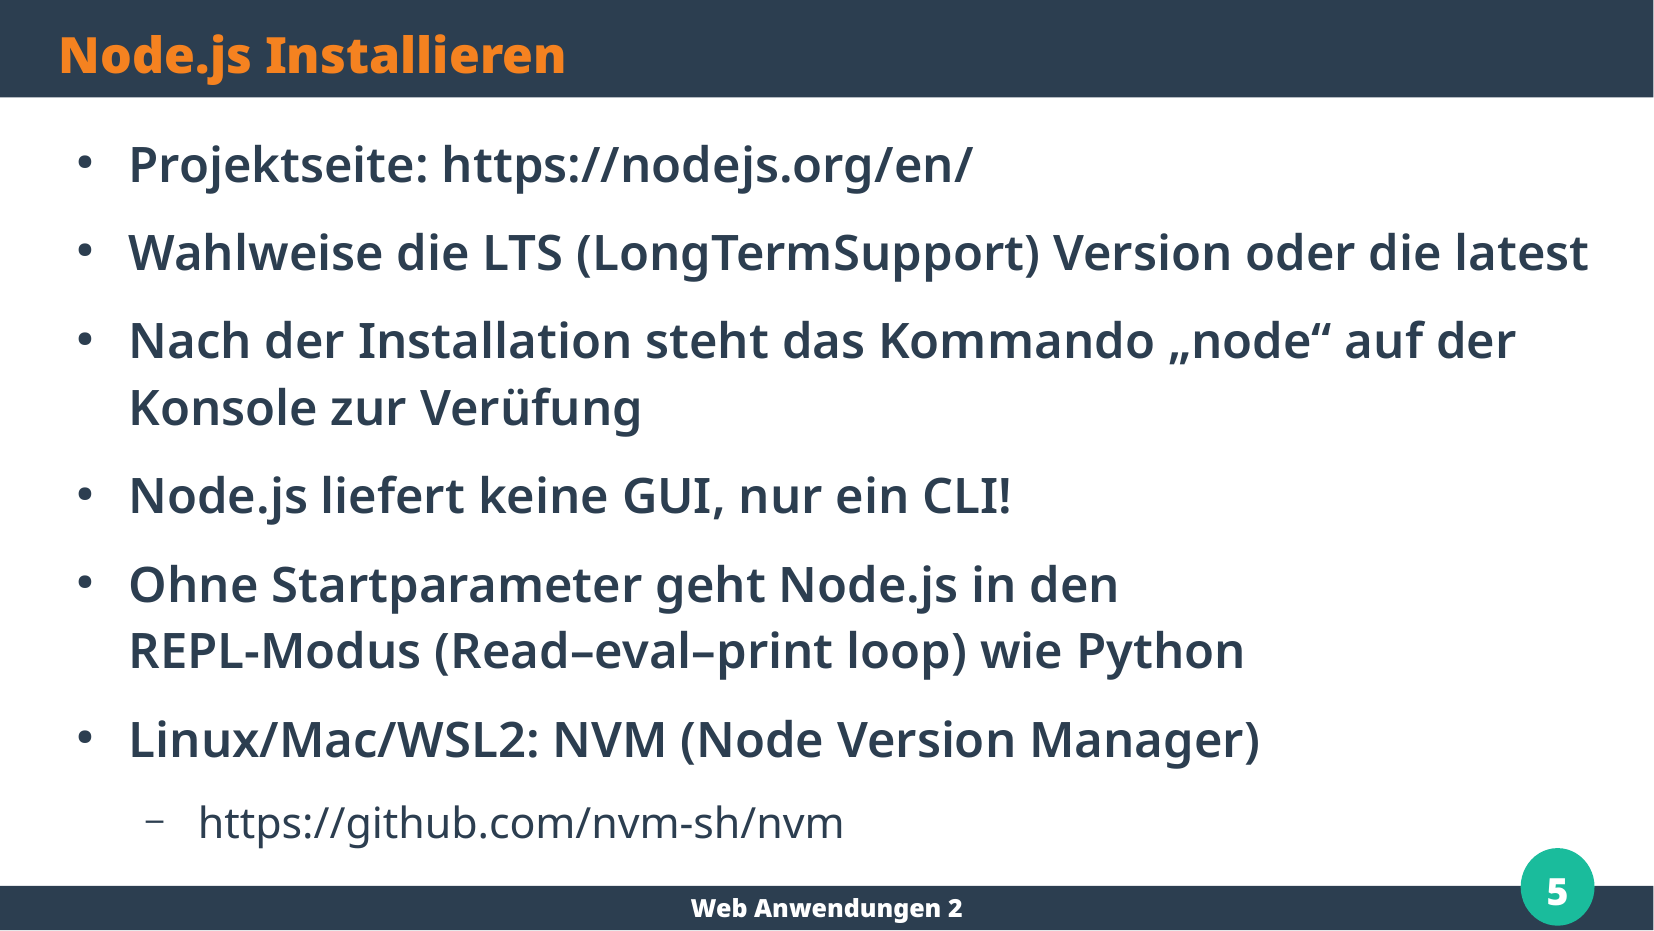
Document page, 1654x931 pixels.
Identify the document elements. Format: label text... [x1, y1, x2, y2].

list Projektseite: https://nodejs.org/en/ Wahlweise die LTS (LongTermSupport) Version oder die latest Nach der Installation steht das Kommando „node“ auf der Konsole zur Verüfung Node.js liefert keine GUI, nur ein CLI! Ohne Startparameter geht Node.js in den REPL-Modus (Read–eval–print loop) wie Python Linux/Mac/WSL2: NVM (Node Version Manager) https://github.com/nvm-sh/nvm [59, 129, 1595, 864]
title Node.js Installieren [59, 8, 1595, 89]
